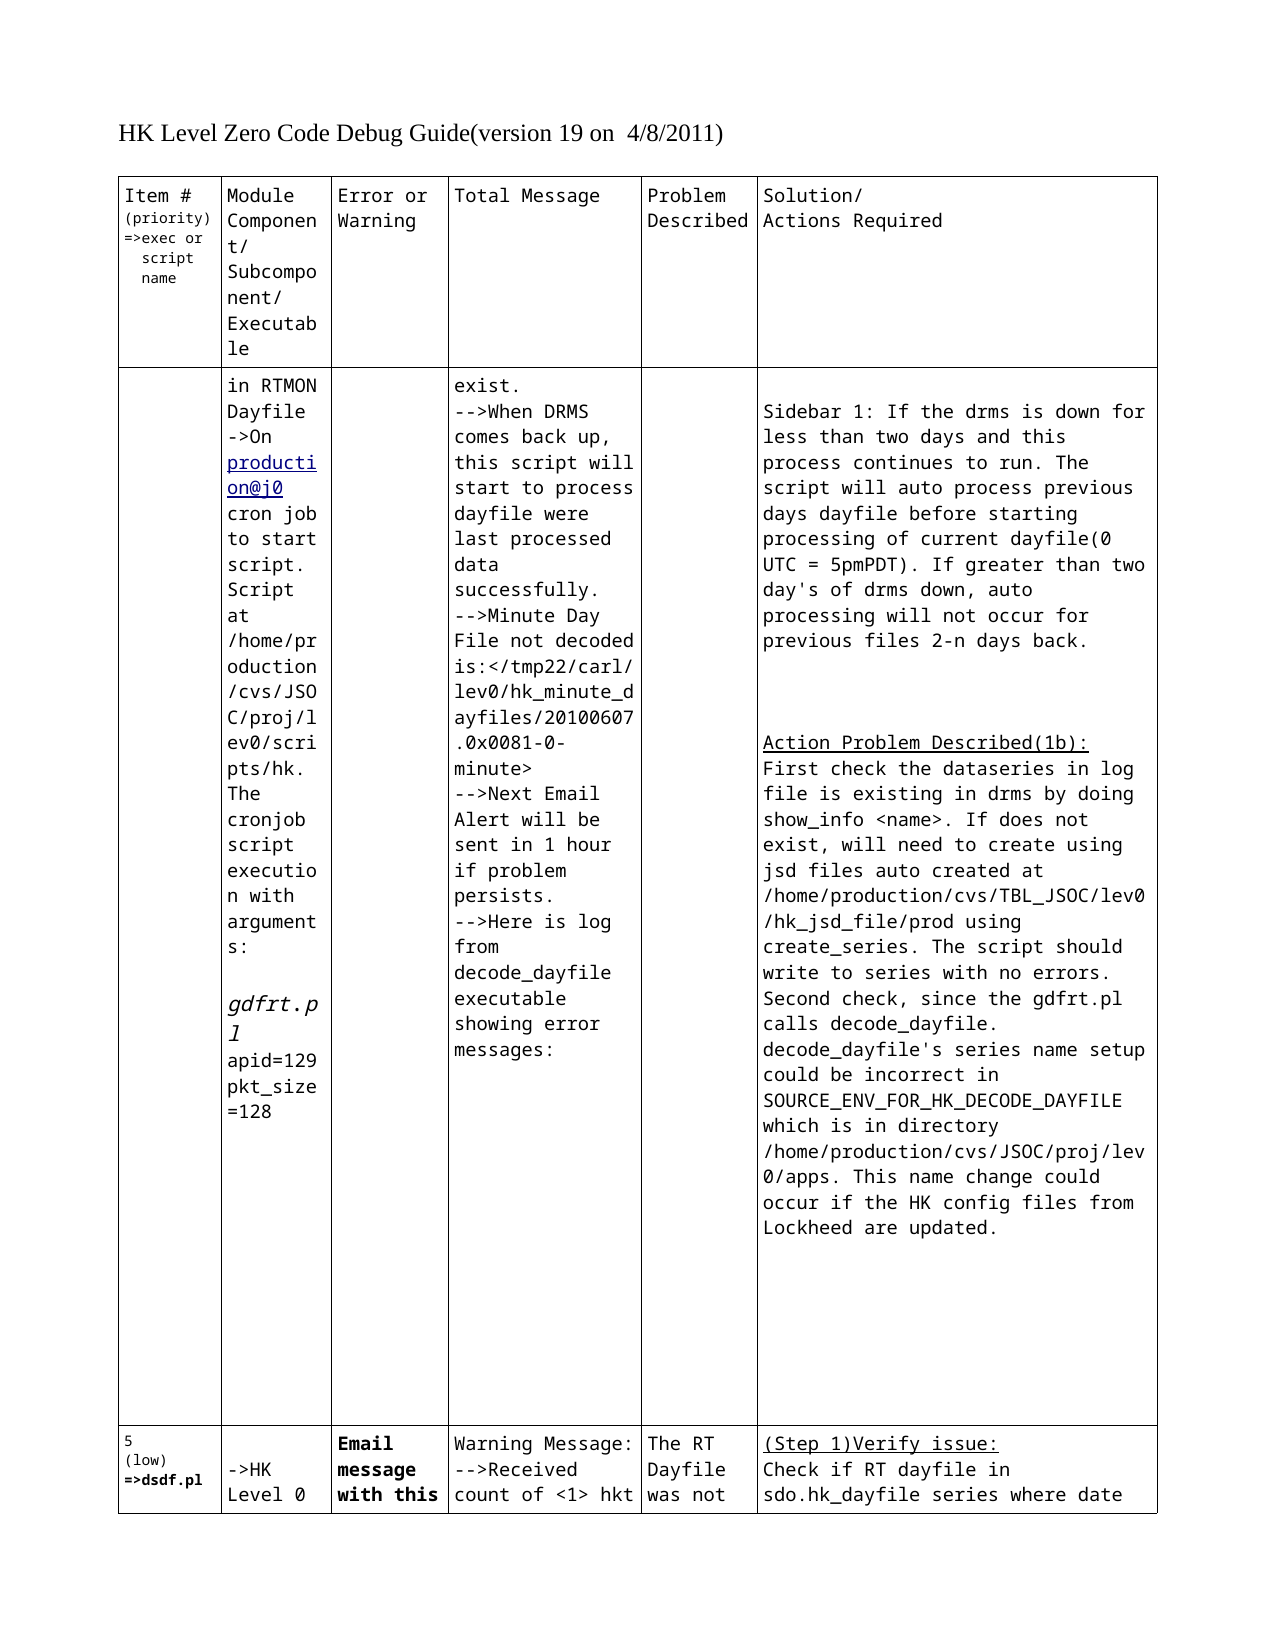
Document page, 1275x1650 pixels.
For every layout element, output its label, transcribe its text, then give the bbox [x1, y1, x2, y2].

table_cell Warning Message: -->Received count of <1> hkt [449, 1426, 641, 1513]
table_cell Sidebar 1: If the drms is down for less than two days and this process continues to run. The script will auto process previous days dayfile before starting processing of current dayfile(0 UTC = 5pmPDT). If greater than two day's of drms down, auto processing will not occur for previous files 2-n days back. Action Problem Described(1b): First check the dataseries in log file is existing in drms by doing show_info <name>. If does not exist, will need to create using jsd files auto created at /home/production/cvs/TBL_JSOC/lev0/hk_jsd_file/prod using create_series. The script should write to series with no errors. Second check, since the gdfrt.pl calls decode_dayfile. decode_dayfile's series name setup could be incorrect in SOURCE_ENV_FOR_HK_DECODE_DAYFILE which is in directory /home/production/cvs/JSOC/proj/lev0/apps. This name change could occur if the HK config files from Lockheed are updated. [758, 368, 1157, 1424]
table_header Item # (priority) =>exec or script name [119, 177, 221, 367]
table_cell ->HK Level 0 [222, 1426, 331, 1513]
table_cell (Step 1)Verify issue: Check if RT dayfile in sdo.hk_dayfile series where date [758, 1426, 1157, 1513]
table_header Total Message [449, 177, 641, 367]
table_cell The RT Dayfile was not [642, 1426, 757, 1513]
table_cell [332, 368, 448, 1424]
table_header Error or Warning [332, 177, 448, 367]
table_cell Email message with this [332, 1426, 448, 1513]
table_cell [119, 368, 221, 1424]
table_header Solution/ Actions Required [758, 177, 1157, 367]
table_cell [642, 368, 757, 1424]
table_cell 5 (low) =>dsdf.pl [119, 1426, 221, 1513]
table_header Module Component/ Subcomponent/ Executable [222, 177, 331, 367]
table_cell in RTMON Dayfile ->On production@j0 cron job to start script. Script at /home/production/cvs/JSOC/proj/lev0/scripts/hk. The cronjob script execution with arguments: gdfrt.pl apid=129 pkt_size=128 [222, 368, 331, 1424]
table_cell exist. -->When DRMS comes back up, this script will start to process dayfile were last processed data successfully. -->Minute Day File not decoded is:</tmp22/carl/lev0/hk_minute_dayfiles/20100607.0x0081-0-minute> -->Next Email Alert will be sent in 1 hour if problem persists. -->Here is log from decode_dayfile executable showing error messages: [449, 368, 641, 1424]
table_header Problem Described [642, 177, 757, 367]
